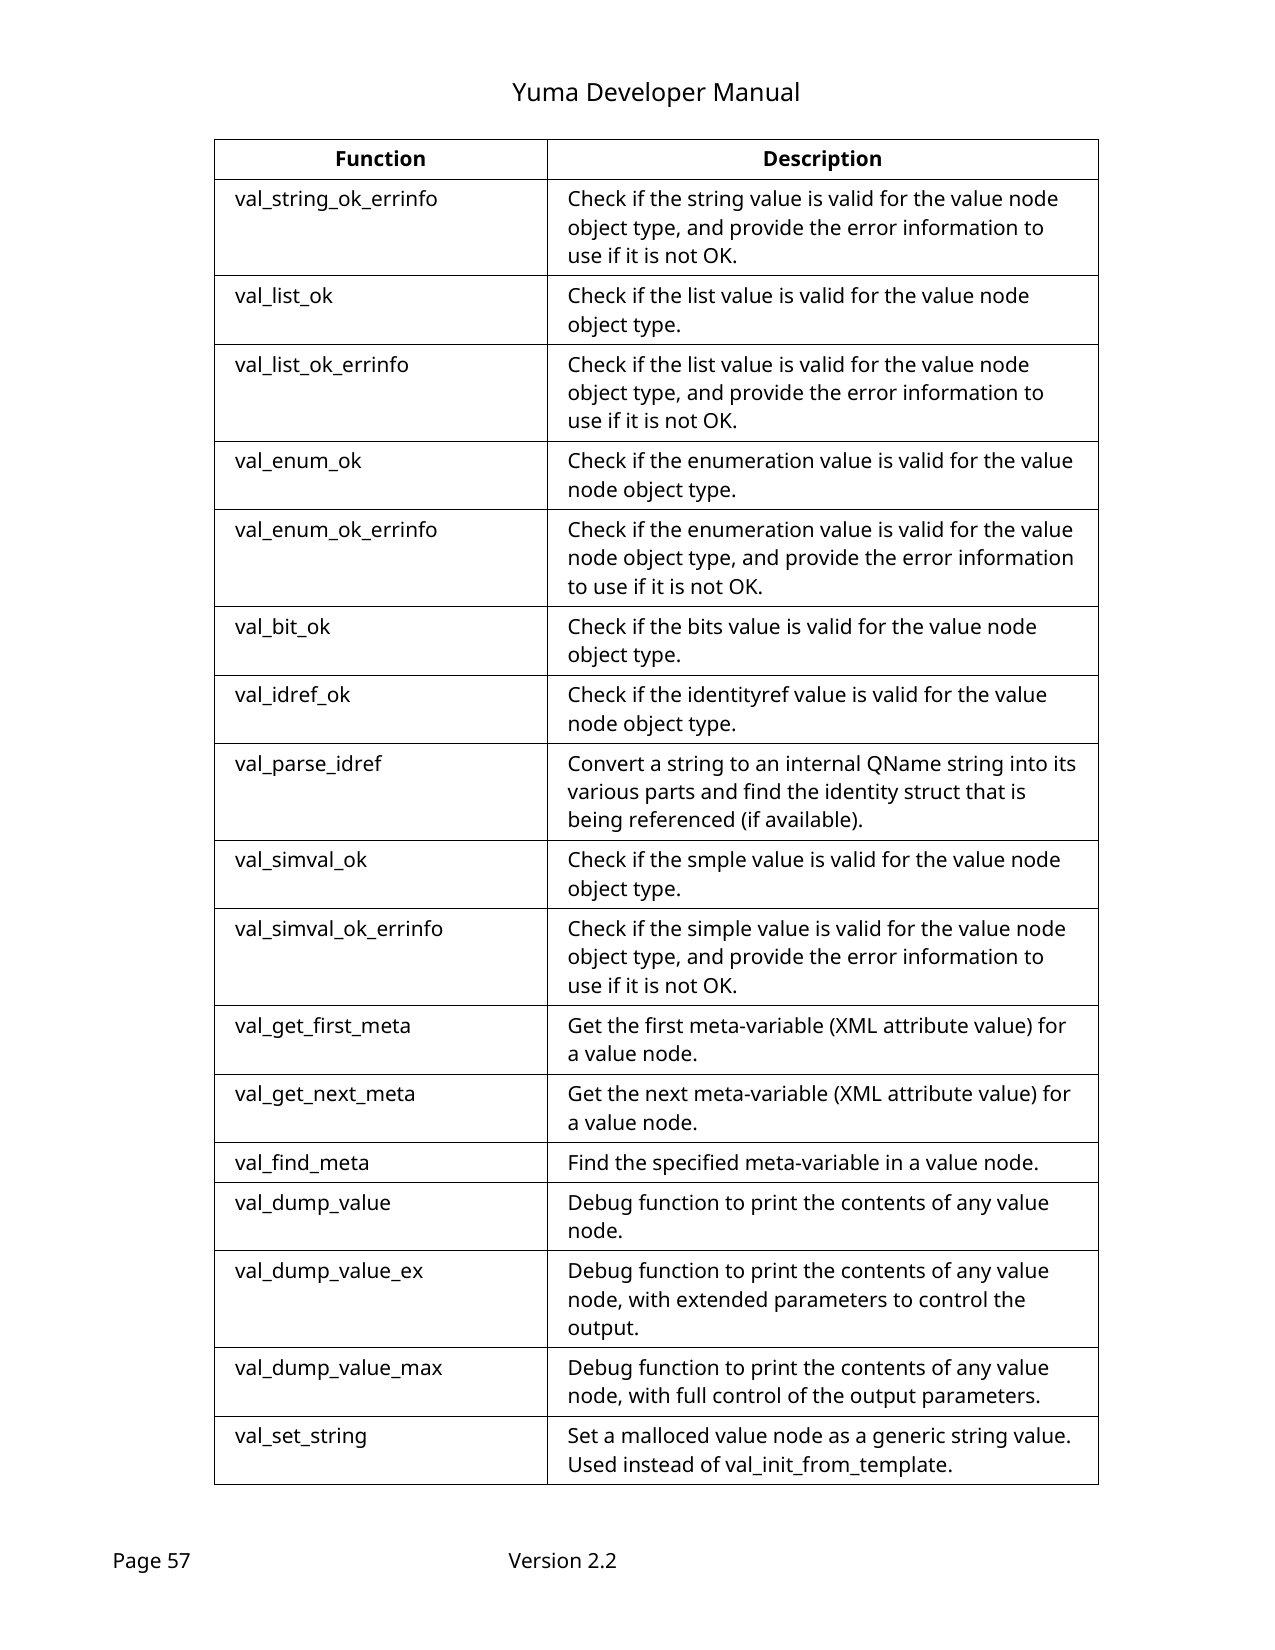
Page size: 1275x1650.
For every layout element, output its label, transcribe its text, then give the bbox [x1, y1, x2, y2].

table_cell Check if the enumeration value is valid for the value node object type. [548, 442, 1098, 509]
table_cell val_dump_value_ex [215, 1251, 547, 1347]
table_cell Check if the smple value is valid for the value node object type. [548, 841, 1098, 908]
table_cell val_find_meta [215, 1143, 547, 1182]
table_cell val_get_first_meta [215, 1006, 547, 1073]
table_cell val_enum_ok_errinfo [215, 510, 547, 606]
table_cell Check if the simple value is valid for the value node object type, and provide the error information to use if it is not OK. [548, 909, 1098, 1005]
table_cell Debug function to print the contents of any value node. [548, 1183, 1098, 1250]
table_cell Check if the list value is valid for the value node object type. [548, 276, 1098, 344]
table_header Function [215, 140, 547, 178]
table_cell Debug function to print the contents of any value node, with extended parameters to control the output. [548, 1251, 1098, 1347]
table_header Description [548, 140, 1098, 178]
table_cell val_parse_idref [215, 744, 547, 840]
table_cell Check if the list value is valid for the value node object type, and provide the error information to use if it is not OK. [548, 345, 1098, 441]
table_cell Set a malloced value node as a generic string value. Used instead of val_init_from_template. [548, 1417, 1098, 1484]
table_cell val_bit_ok [215, 607, 547, 674]
table_cell val_simval_ok_errinfo [215, 909, 547, 1005]
table_cell val_string_ok_errinfo [215, 180, 547, 275]
table_cell val_dump_value_max [215, 1348, 547, 1416]
table_cell Find the specified meta-variable in a value node. [548, 1143, 1098, 1182]
table_cell Check if the bits value is valid for the value node object type. [548, 607, 1098, 674]
table_cell val_list_ok_errinfo [215, 345, 547, 441]
table_cell Check if the identityref value is valid for the value node object type. [548, 676, 1098, 743]
table_cell val_simval_ok [215, 841, 547, 908]
table_cell Get the next meta-variable (XML attribute value) for a value node. [548, 1075, 1098, 1142]
table_cell val_idref_ok [215, 676, 547, 743]
table_cell val_list_ok [215, 276, 547, 344]
table_cell Convert a string to an internal QName string into its various parts and find the identity struct that is being referenced (if available). [548, 744, 1098, 840]
table_cell val_dump_value [215, 1183, 547, 1250]
table_cell Get the first meta-variable (XML attribute value) for a value node. [548, 1006, 1098, 1073]
table_cell val_set_string [215, 1417, 547, 1484]
table_cell Check if the enumeration value is valid for the value node object type, and provide the error information to use if it is not OK. [548, 510, 1098, 606]
table_cell val_get_next_meta [215, 1075, 547, 1142]
table_cell val_enum_ok [215, 442, 547, 509]
table_cell Check if the string value is valid for the value node object type, and provide the error information to use if it is not OK. [548, 180, 1098, 275]
table_cell Debug function to print the contents of any value node, with full control of the output parameters. [548, 1348, 1098, 1416]
